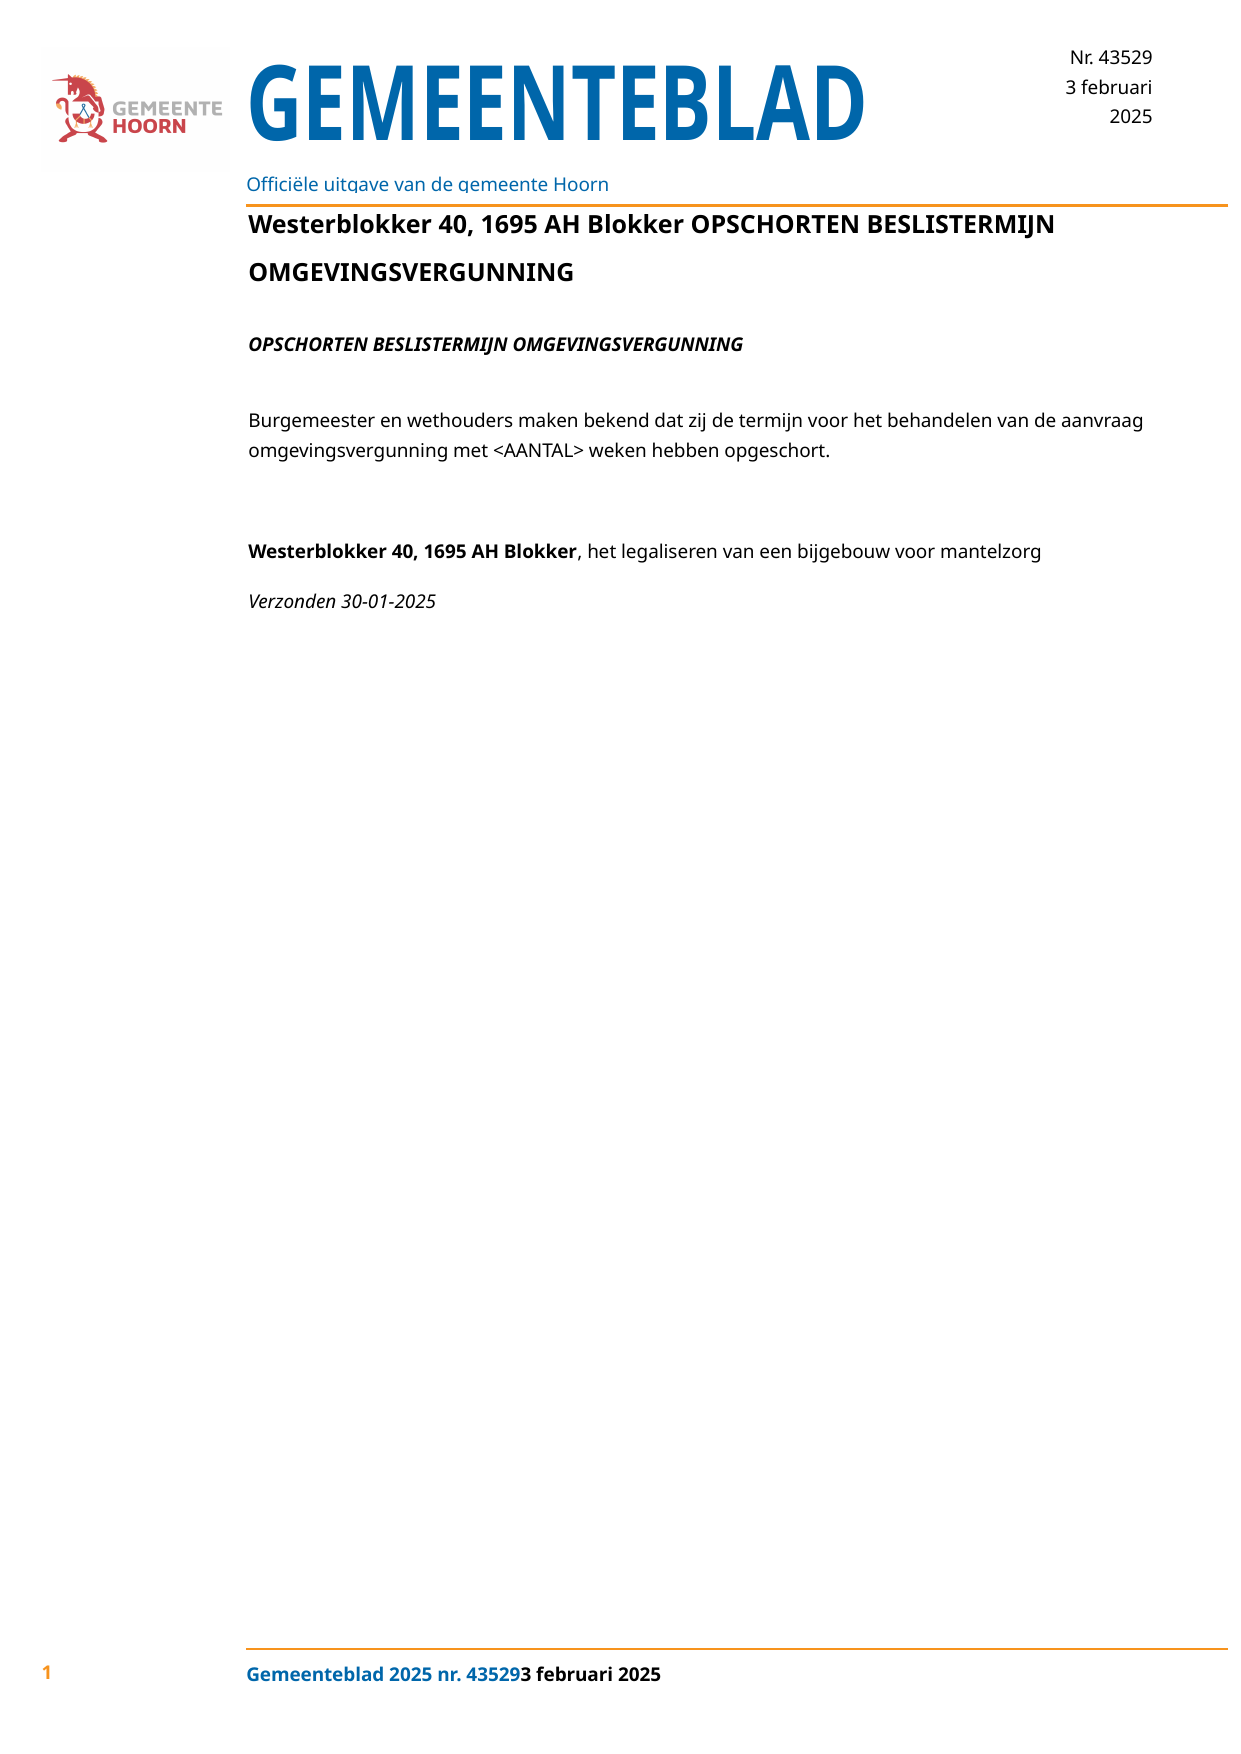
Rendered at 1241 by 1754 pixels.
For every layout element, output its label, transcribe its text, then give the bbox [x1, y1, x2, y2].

text Westerblokker 40, 1695 AH Blokker, het legaliseren van een bijgebouw voor mantelzorg [248, 538, 1152, 564]
picture [41, 47, 231, 172]
text OPSCHORTEN BESLISTERMIJN OMGEVINGSVERGUNNING [248, 331, 1152, 357]
text Westerblokker 40, 1695 AH Blokker OPSCHORTEN BESLISTERMIJN OMGEVINGSVERGUNNING [248, 207, 1152, 288]
text Burgemeester en wethouders maken bekend dat zij de termijn voor het behandelen van de aanvraag omgevingsvergunning met <AANTAL> weken hebben opgeschort. [248, 408, 1152, 463]
text Verzonden 30-01-2025 [248, 588, 1152, 614]
